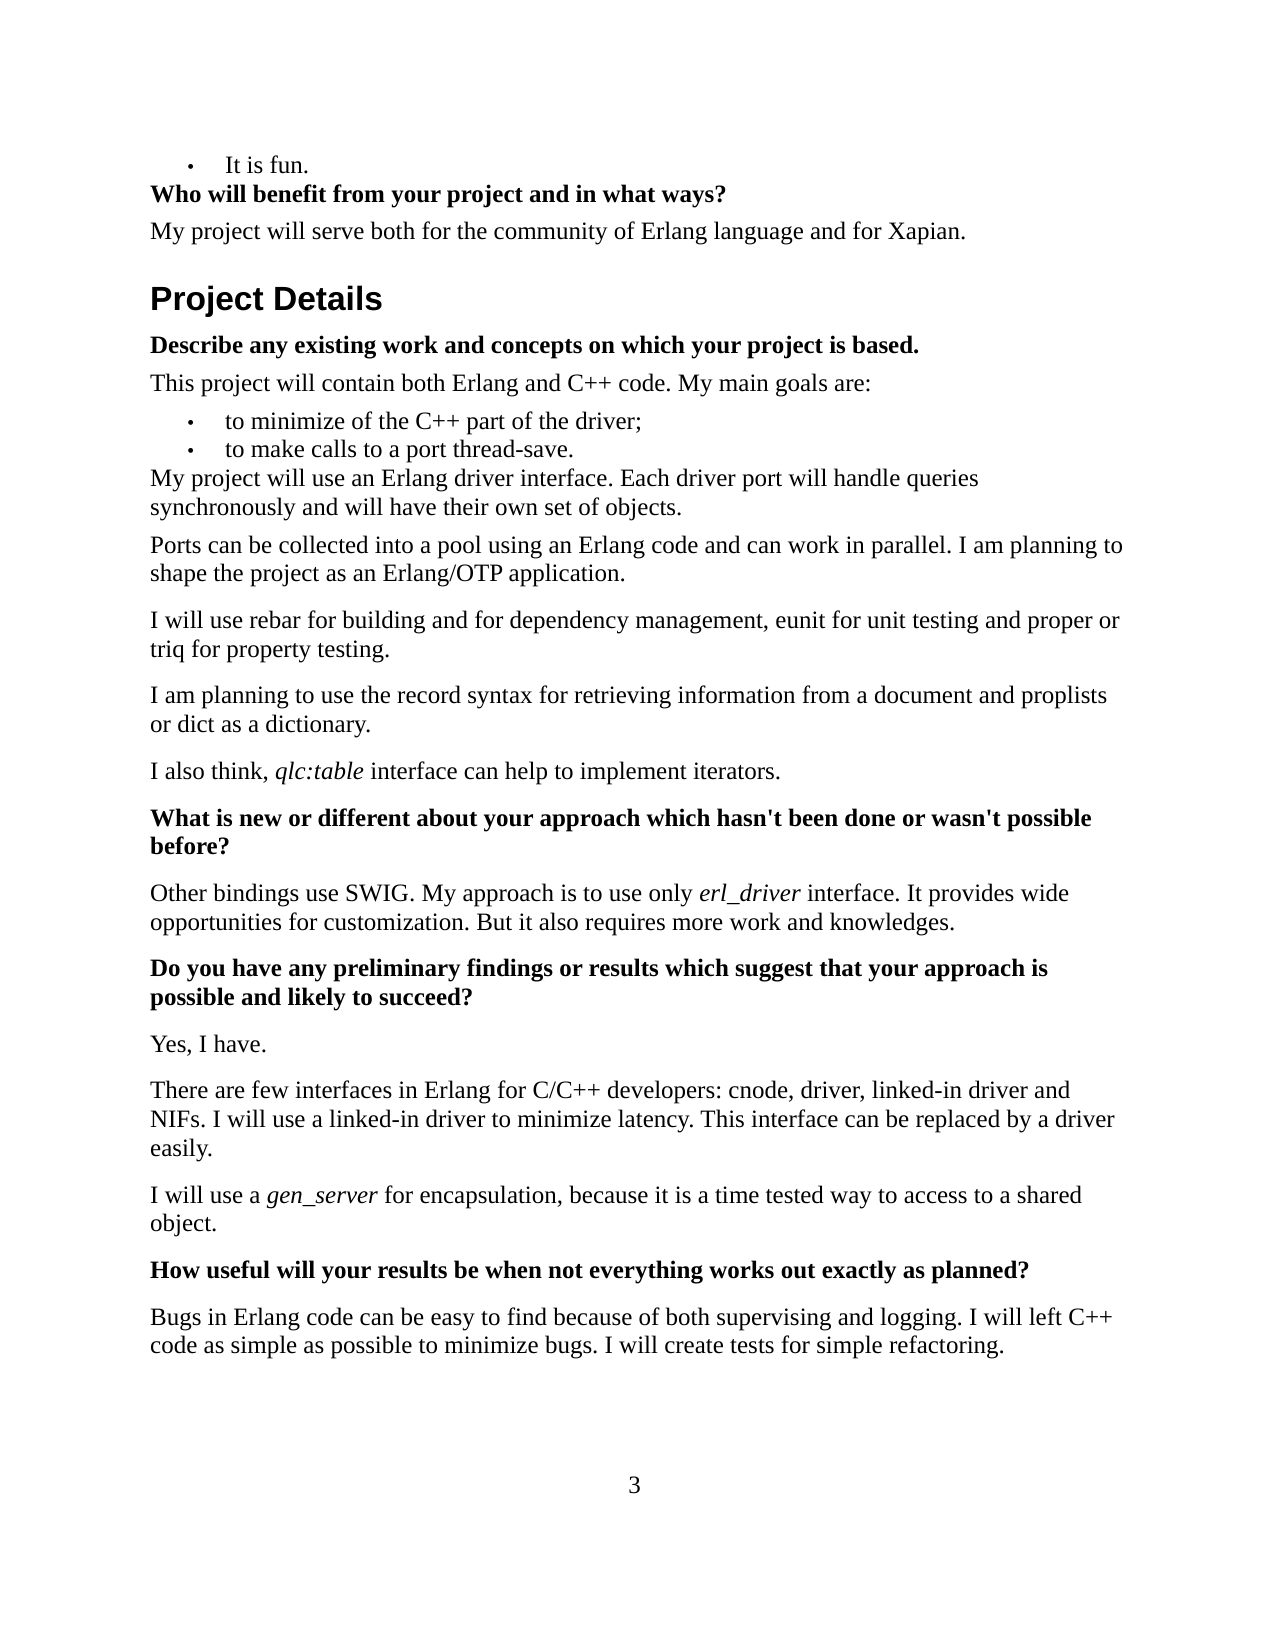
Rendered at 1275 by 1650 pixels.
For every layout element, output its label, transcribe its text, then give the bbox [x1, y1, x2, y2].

text There are few interfaces in Erlang for C/C++ developers: cnode, driver, linked-in driver and NIFs. I will use a linked-in driver to minimize latency. This interface can be replaced by a driver easily. [150, 1076, 1125, 1162]
text This project will contain both Erlang and C++ code. My main goals are: [150, 368, 1125, 397]
text Yes, I have. [150, 1029, 1125, 1058]
list It is fun. [187, 150, 1125, 179]
text How useful will your results be when not everything works out exactly as planned? [150, 1255, 1125, 1284]
list to make calls to a port thread-save. [187, 434, 1125, 463]
text I am planning to use the record syntax for retrieving information from a document and proplists or dict as a dictionary. [150, 681, 1125, 738]
text Other bindings use SWIG. My approach is to use only erl_driver interface. It provides wide opportunities for customization. But it also requires more work and knowledges. [150, 878, 1125, 936]
text I will use rebar for building and for dependency management, eunit for unit testing and proper or triq for property testing. [150, 605, 1125, 663]
list to minimize of the C++ part of the driver; [187, 406, 1125, 434]
text Describe any existing work and concepts on which your project is based. [150, 330, 1125, 359]
text My project will use an Erlang driver interface. Each driver port will handle queries synchronously and will have their own set of objects. [150, 463, 1125, 521]
text Who will benefit from your project and in what ways? [150, 179, 1125, 207]
subtitle Project Details [150, 279, 1125, 318]
text Ports can be collected into a pool using an Erlang code and can work in parallel. I am planning to shape the project as an Erlang/OTP application. [150, 530, 1125, 587]
text I will use a gen_server for encapsulation, because it is a time tested way to access to a shared object. [150, 1180, 1125, 1237]
text I also think, qlc:table interface can help to implement iterators. [150, 756, 1125, 785]
text What is new or different about your approach which hasn't been done or wasn't possible before? [150, 803, 1125, 860]
text My project will serve both for the community of Erlang language and for Xapian. [150, 216, 1125, 245]
text Do you have any preliminary findings or results which suggest that your approach is possible and likely to succeed? [150, 953, 1125, 1011]
text Bugs in Erlang code can be easy to find because of both supervising and logging. I will left C++ code as simple as possible to minimize bugs. I will create tests for simple refactoring. [150, 1302, 1125, 1359]
